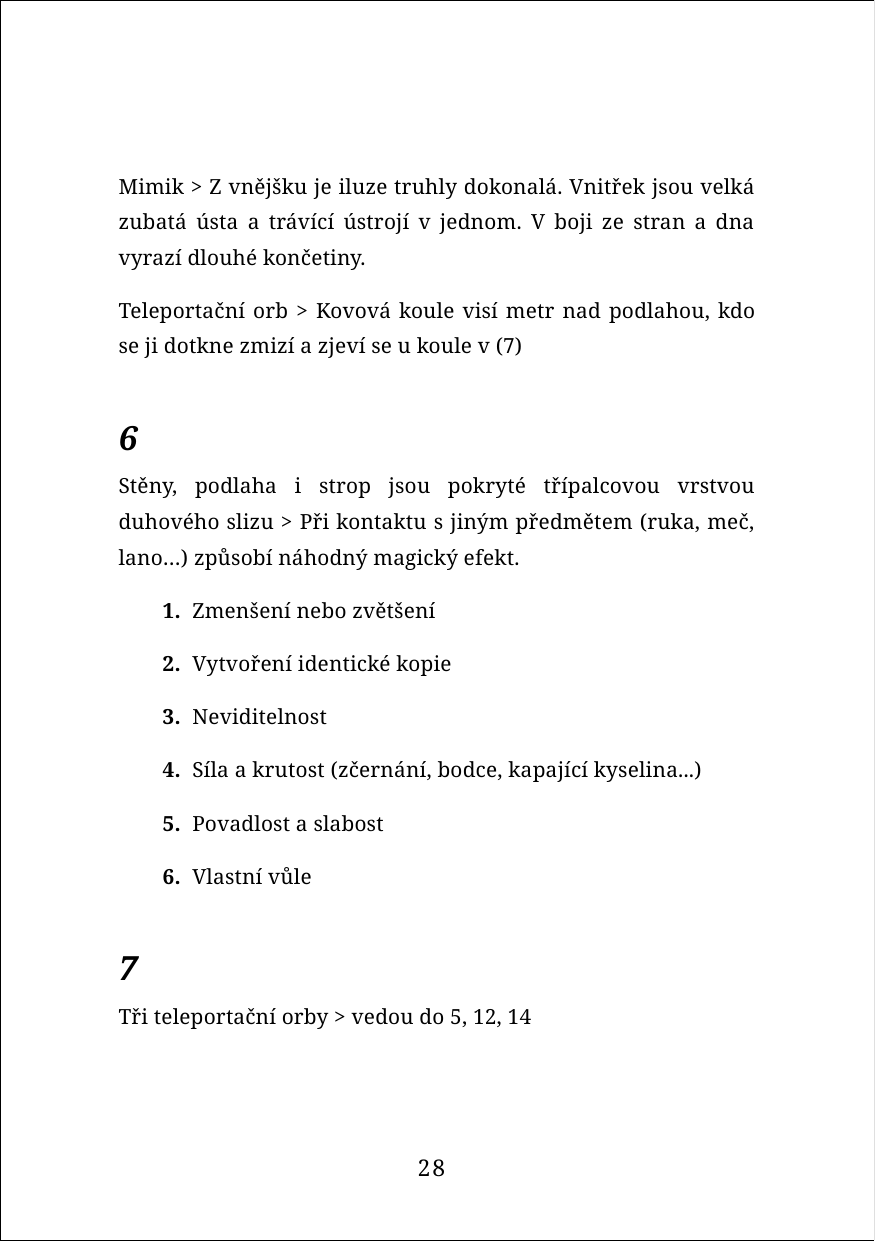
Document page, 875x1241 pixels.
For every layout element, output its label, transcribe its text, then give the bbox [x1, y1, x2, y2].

list Neviditelnost [162, 702, 756, 731]
list Vytvoření identické kopie [162, 649, 756, 677]
text Teleportační orb > Kovová koule visí metr nad podlahou, kdo se ji dotkne zmizí a zjeví se u koule v (7) [118, 296, 756, 360]
list Povadlost a slabost [162, 809, 756, 837]
subtitle 7 [118, 945, 756, 990]
subtitle 6 [118, 414, 756, 460]
text Mimik > Z vnějšku je iluze truhly dokonalá. Vnitřek jsou velká zubatá ústa a trávící ústrojí v jednom. V boji ze stran a dna vyrazí dlouhé končetiny. [118, 172, 756, 271]
text Stěny, podlaha i strop jsou pokryté třípalcovou vrstvou duhového slizu > Při kontaktu s jiným předmětem (ruka, meč, lano…) způsobí náhodný magický efekt. [118, 472, 756, 571]
list Vlastní vůle [162, 862, 756, 890]
list Zmenšení nebo zvětšení [162, 596, 756, 624]
list Síla a krutost (zčernání, bodce, kapající kyselina...) [162, 756, 756, 784]
text Tři teleportační orby > vedou do 5, 12, 14 [118, 1002, 756, 1030]
